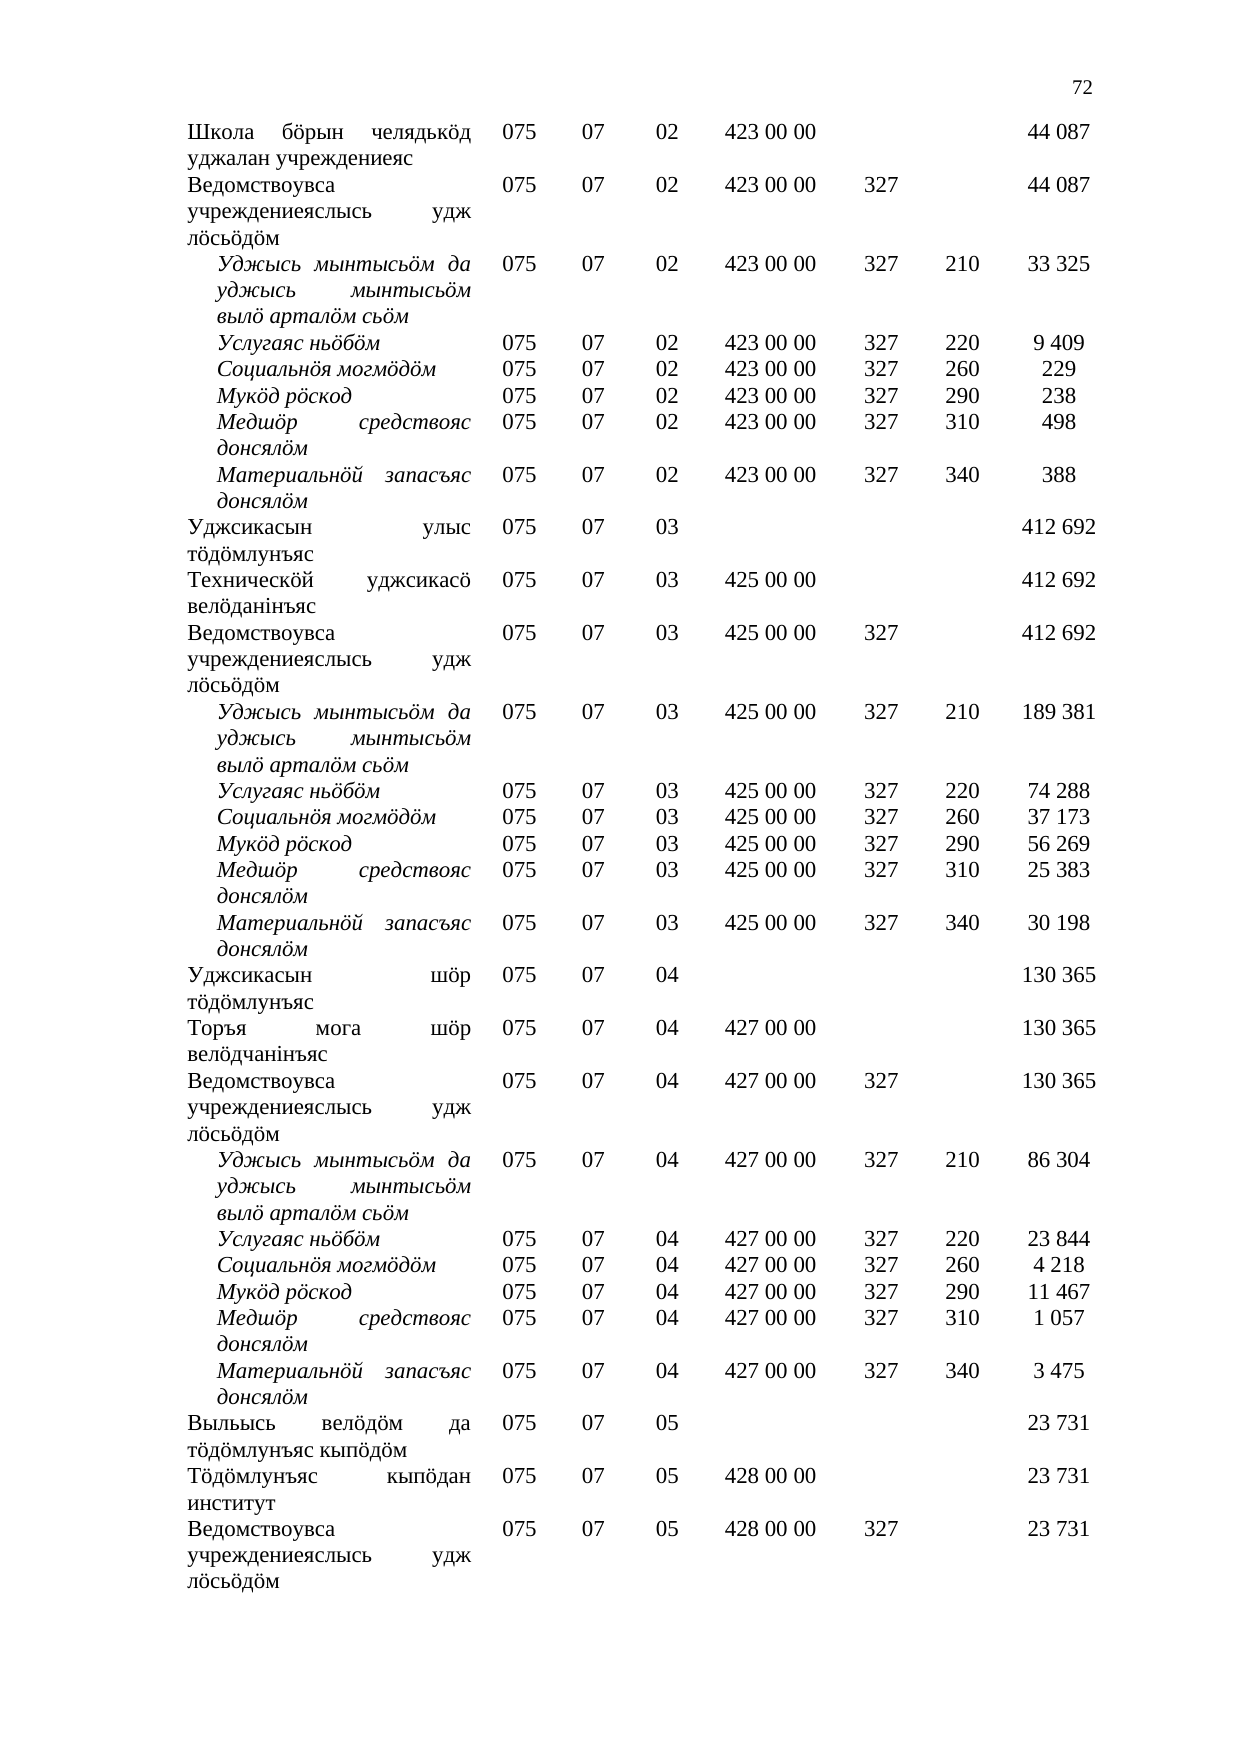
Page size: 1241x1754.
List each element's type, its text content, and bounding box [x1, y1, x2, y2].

table_cell 427 00 00 [704, 1014, 837, 1067]
table_cell 44 087 [999, 118, 1118, 171]
table_cell 290 [925, 1278, 999, 1304]
table_cell 07 [556, 1357, 630, 1409]
table_cell 02 [630, 118, 704, 171]
table_cell Школа бöрын челядькöд уджалан учреждениеяс [176, 118, 482, 171]
table_cell 07 [556, 1251, 630, 1278]
table_cell 423 00 00 [704, 355, 837, 382]
table_cell 03 [630, 566, 704, 619]
table_cell 427 00 00 [704, 1225, 837, 1251]
table_cell [837, 961, 925, 1014]
table_cell 07 [556, 408, 630, 461]
table_cell 07 [556, 856, 630, 909]
table_cell 423 00 00 [704, 171, 837, 250]
table_cell 04 [630, 1146, 704, 1225]
table_cell Мукöд рöскод [176, 830, 482, 856]
table_cell 327 [837, 698, 925, 777]
table_cell 07 [556, 1304, 630, 1357]
table_cell 075 [482, 961, 556, 1014]
table_cell 340 [925, 1357, 999, 1409]
table_cell 07 [556, 1146, 630, 1225]
table_cell [837, 1014, 925, 1067]
table_cell [704, 1410, 837, 1462]
table_cell Уджысь мынтысьöм да уджысь мынтысьöм вылö арталöм сьöм [176, 698, 482, 777]
table_cell 03 [630, 698, 704, 777]
table_cell 07 [556, 355, 630, 382]
table_cell [837, 566, 925, 619]
table_cell 04 [630, 1225, 704, 1251]
table_cell 425 00 00 [704, 698, 837, 777]
table_cell 075 [482, 250, 556, 329]
table_cell Социальнöя могмöдöм [176, 1251, 482, 1278]
table_cell 327 [837, 329, 925, 355]
table_cell Ведомствоувса учреждениеяслысь удж лöсьöдöм [176, 619, 482, 698]
table_cell Ведомствоувса учреждениеяслысь удж лöсьöдöм [176, 1515, 482, 1594]
table_cell [837, 1462, 925, 1515]
table_cell 388 [999, 461, 1118, 513]
table_cell 423 00 00 [704, 461, 837, 513]
table_cell Мукöд рöскод [176, 1278, 482, 1304]
table_cell 310 [925, 408, 999, 461]
table_cell 03 [630, 803, 704, 830]
table_cell 210 [925, 250, 999, 329]
table_cell [837, 1410, 925, 1462]
table_cell 130 365 [999, 1067, 1118, 1146]
table_cell 327 [837, 171, 925, 250]
table_cell 075 [482, 909, 556, 961]
table_cell 075 [482, 619, 556, 698]
table_cell 07 [556, 698, 630, 777]
table_cell 23 731 [999, 1410, 1118, 1462]
table_cell 02 [630, 250, 704, 329]
table_cell 04 [630, 1357, 704, 1409]
table_cell 23 731 [999, 1515, 1118, 1594]
table_cell 260 [925, 355, 999, 382]
table_cell 075 [482, 1251, 556, 1278]
table_cell 130 365 [999, 1014, 1118, 1067]
table_cell 075 [482, 1067, 556, 1146]
table_cell 4 218 [999, 1251, 1118, 1278]
table_cell 02 [630, 171, 704, 250]
table_cell 327 [837, 777, 925, 803]
table_cell 327 [837, 461, 925, 513]
table_cell Мукöд рöскод [176, 382, 482, 408]
table_cell 07 [556, 1225, 630, 1251]
table_cell 423 00 00 [704, 250, 837, 329]
table_cell 07 [556, 777, 630, 803]
table_cell Тöдöмлунъяс кыпöдан институт [176, 1462, 482, 1515]
table_cell 07 [556, 382, 630, 408]
table_cell 3 475 [999, 1357, 1118, 1409]
table_cell [925, 1462, 999, 1515]
table_cell 07 [556, 1067, 630, 1146]
table_cell 07 [556, 1014, 630, 1067]
table_cell [925, 171, 999, 250]
table_cell 327 [837, 830, 925, 856]
table_cell 075 [482, 698, 556, 777]
table_cell 427 00 00 [704, 1067, 837, 1146]
table_cell 220 [925, 1225, 999, 1251]
table_cell 210 [925, 1146, 999, 1225]
table_cell 86 304 [999, 1146, 1118, 1225]
table_cell Ведомствоувса учреждениеяслысь удж лöсьöдöм [176, 1067, 482, 1146]
table_cell 075 [482, 514, 556, 566]
table_cell 425 00 00 [704, 830, 837, 856]
table_cell 075 [482, 408, 556, 461]
table_cell 260 [925, 803, 999, 830]
table_cell 327 [837, 382, 925, 408]
table_cell [704, 514, 837, 566]
table_cell 02 [630, 329, 704, 355]
table_cell 075 [482, 803, 556, 830]
table_cell 11 467 [999, 1278, 1118, 1304]
table_cell 423 00 00 [704, 408, 837, 461]
table_cell 075 [482, 1278, 556, 1304]
table_cell 03 [630, 777, 704, 803]
table_cell Выльысь велöдöм да тöдöмлунъяс кыпöдöм [176, 1410, 482, 1462]
table_cell 238 [999, 382, 1118, 408]
table_cell 23 844 [999, 1225, 1118, 1251]
table_cell 02 [630, 461, 704, 513]
table_cell 07 [556, 1515, 630, 1594]
table_cell 340 [925, 461, 999, 513]
table_cell 07 [556, 566, 630, 619]
table_cell 075 [482, 329, 556, 355]
table_cell 9 409 [999, 329, 1118, 355]
table_cell 075 [482, 1146, 556, 1225]
table_cell 075 [482, 1304, 556, 1357]
table_cell Услугаяс ньöбöм [176, 1225, 482, 1251]
table_cell Уджсикасын улыс тöдöмлунъяс [176, 514, 482, 566]
table_cell 130 365 [999, 961, 1118, 1014]
table_cell 327 [837, 408, 925, 461]
table_cell Социальнöя могмöдöм [176, 803, 482, 830]
table_cell 04 [630, 1304, 704, 1357]
table_cell 425 00 00 [704, 566, 837, 619]
table_cell 075 [482, 1462, 556, 1515]
table_cell 05 [630, 1410, 704, 1462]
table_cell 425 00 00 [704, 803, 837, 830]
table_cell 44 087 [999, 171, 1118, 250]
table_cell 075 [482, 1410, 556, 1462]
table_cell 03 [630, 830, 704, 856]
table_cell Услугаяс ньöбöм [176, 777, 482, 803]
table_cell 23 731 [999, 1462, 1118, 1515]
table_cell 04 [630, 961, 704, 1014]
table_cell 498 [999, 408, 1118, 461]
table_cell 07 [556, 830, 630, 856]
table_cell 340 [925, 909, 999, 961]
table_cell 220 [925, 329, 999, 355]
table_cell 04 [630, 1278, 704, 1304]
table_cell 03 [630, 514, 704, 566]
table_cell 03 [630, 856, 704, 909]
table_cell 327 [837, 1225, 925, 1251]
table_cell 07 [556, 118, 630, 171]
table_cell 30 198 [999, 909, 1118, 961]
table_cell Медшöр средствояс донсялöм [176, 408, 482, 461]
table_cell 327 [837, 803, 925, 830]
table_cell 07 [556, 909, 630, 961]
table_cell 425 00 00 [704, 856, 837, 909]
table_cell 075 [482, 171, 556, 250]
table_cell 075 [482, 566, 556, 619]
table_cell 290 [925, 382, 999, 408]
table_cell 423 00 00 [704, 329, 837, 355]
table_cell [704, 961, 837, 1014]
table_cell 07 [556, 1410, 630, 1462]
table_cell Уджсикасын шöр тöдöмлунъяс [176, 961, 482, 1014]
table_cell 04 [630, 1251, 704, 1278]
table_cell 1 057 [999, 1304, 1118, 1357]
table_cell 075 [482, 461, 556, 513]
table_cell 07 [556, 514, 630, 566]
table_cell Ведомствоувса учреждениеяслысь удж лöсьöдöм [176, 171, 482, 250]
table_cell Уджысь мынтысьöм да уджысь мынтысьöм вылö арталöм сьöм [176, 250, 482, 329]
table_cell 37 173 [999, 803, 1118, 830]
table_cell 427 00 00 [704, 1357, 837, 1409]
table_cell 075 [482, 856, 556, 909]
table_cell [925, 1067, 999, 1146]
table_cell [925, 514, 999, 566]
table_cell 07 [556, 461, 630, 513]
table_cell 07 [556, 1278, 630, 1304]
table_cell Услугаяс ньöбöм [176, 329, 482, 355]
table_cell 427 00 00 [704, 1251, 837, 1278]
table_cell 220 [925, 777, 999, 803]
table_cell 327 [837, 1515, 925, 1594]
table_cell Уджысь мынтысьöм да уджысь мынтысьöм вылö арталöм сьöм [176, 1146, 482, 1225]
table_cell [837, 514, 925, 566]
table_cell 05 [630, 1515, 704, 1594]
table_cell 02 [630, 408, 704, 461]
table_cell 07 [556, 1462, 630, 1515]
table_cell 075 [482, 830, 556, 856]
table_cell [925, 118, 999, 171]
table_cell 075 [482, 1357, 556, 1409]
table_cell 327 [837, 909, 925, 961]
table_cell 425 00 00 [704, 777, 837, 803]
table_cell 412 692 [999, 566, 1118, 619]
table_cell 07 [556, 961, 630, 1014]
table_cell 07 [556, 171, 630, 250]
table_cell [925, 1014, 999, 1067]
table_cell 260 [925, 1251, 999, 1278]
table_cell 327 [837, 1251, 925, 1278]
table_cell 423 00 00 [704, 118, 837, 171]
table_cell Материальнöй запасъяс донсялöм [176, 909, 482, 961]
table_cell [925, 961, 999, 1014]
table_cell 74 288 [999, 777, 1118, 803]
table_cell 07 [556, 803, 630, 830]
table_cell Социальнöя могмöдöм [176, 355, 482, 382]
table_cell 075 [482, 355, 556, 382]
table_cell 327 [837, 355, 925, 382]
table_cell 04 [630, 1067, 704, 1146]
table_cell 427 00 00 [704, 1146, 837, 1225]
table_cell 425 00 00 [704, 619, 837, 698]
table_cell 07 [556, 619, 630, 698]
table_cell 310 [925, 856, 999, 909]
table_cell Материальнöй запасъяс донсялöм [176, 461, 482, 513]
table_cell Материальнöй запасъяс донсялöм [176, 1357, 482, 1409]
table_cell 04 [630, 1014, 704, 1067]
table_cell 327 [837, 856, 925, 909]
table_cell 290 [925, 830, 999, 856]
table_cell Техническöй уджсикасö велöданiнъяс [176, 566, 482, 619]
table_cell 425 00 00 [704, 909, 837, 961]
table_cell 310 [925, 1304, 999, 1357]
table_cell 07 [556, 250, 630, 329]
table_cell 428 00 00 [704, 1515, 837, 1594]
table_cell 327 [837, 619, 925, 698]
table_cell 327 [837, 250, 925, 329]
table_cell [925, 619, 999, 698]
table_cell 02 [630, 355, 704, 382]
table_cell 075 [482, 1014, 556, 1067]
table_cell [837, 118, 925, 171]
table_cell 03 [630, 619, 704, 698]
table_cell 327 [837, 1146, 925, 1225]
table_cell 423 00 00 [704, 382, 837, 408]
table_cell 02 [630, 382, 704, 408]
table_cell 075 [482, 382, 556, 408]
table_cell 03 [630, 909, 704, 961]
table_cell Торъя мога шöр велöдчанiнъяс [176, 1014, 482, 1067]
table_cell 412 692 [999, 514, 1118, 566]
table_cell 189 381 [999, 698, 1118, 777]
table_cell Медшöр средствояс донсялöм [176, 1304, 482, 1357]
table_cell 56 269 [999, 830, 1118, 856]
table_cell 07 [556, 329, 630, 355]
table_cell 075 [482, 118, 556, 171]
table_cell 427 00 00 [704, 1304, 837, 1357]
table_cell 327 [837, 1067, 925, 1146]
table_cell 05 [630, 1462, 704, 1515]
table_cell 327 [837, 1304, 925, 1357]
table_cell [925, 1515, 999, 1594]
table_cell [925, 1410, 999, 1462]
table_cell 075 [482, 1515, 556, 1594]
table_cell 327 [837, 1357, 925, 1409]
table_cell 075 [482, 1225, 556, 1251]
table_cell Медшöр средствояс донсялöм [176, 856, 482, 909]
table_cell 327 [837, 1278, 925, 1304]
table_cell [925, 566, 999, 619]
table_cell 427 00 00 [704, 1278, 837, 1304]
table_cell 210 [925, 698, 999, 777]
table_cell 229 [999, 355, 1118, 382]
table_cell 075 [482, 777, 556, 803]
table_cell 33 325 [999, 250, 1118, 329]
table_cell 25 383 [999, 856, 1118, 909]
table_cell 412 692 [999, 619, 1118, 698]
table_cell 428 00 00 [704, 1462, 837, 1515]
